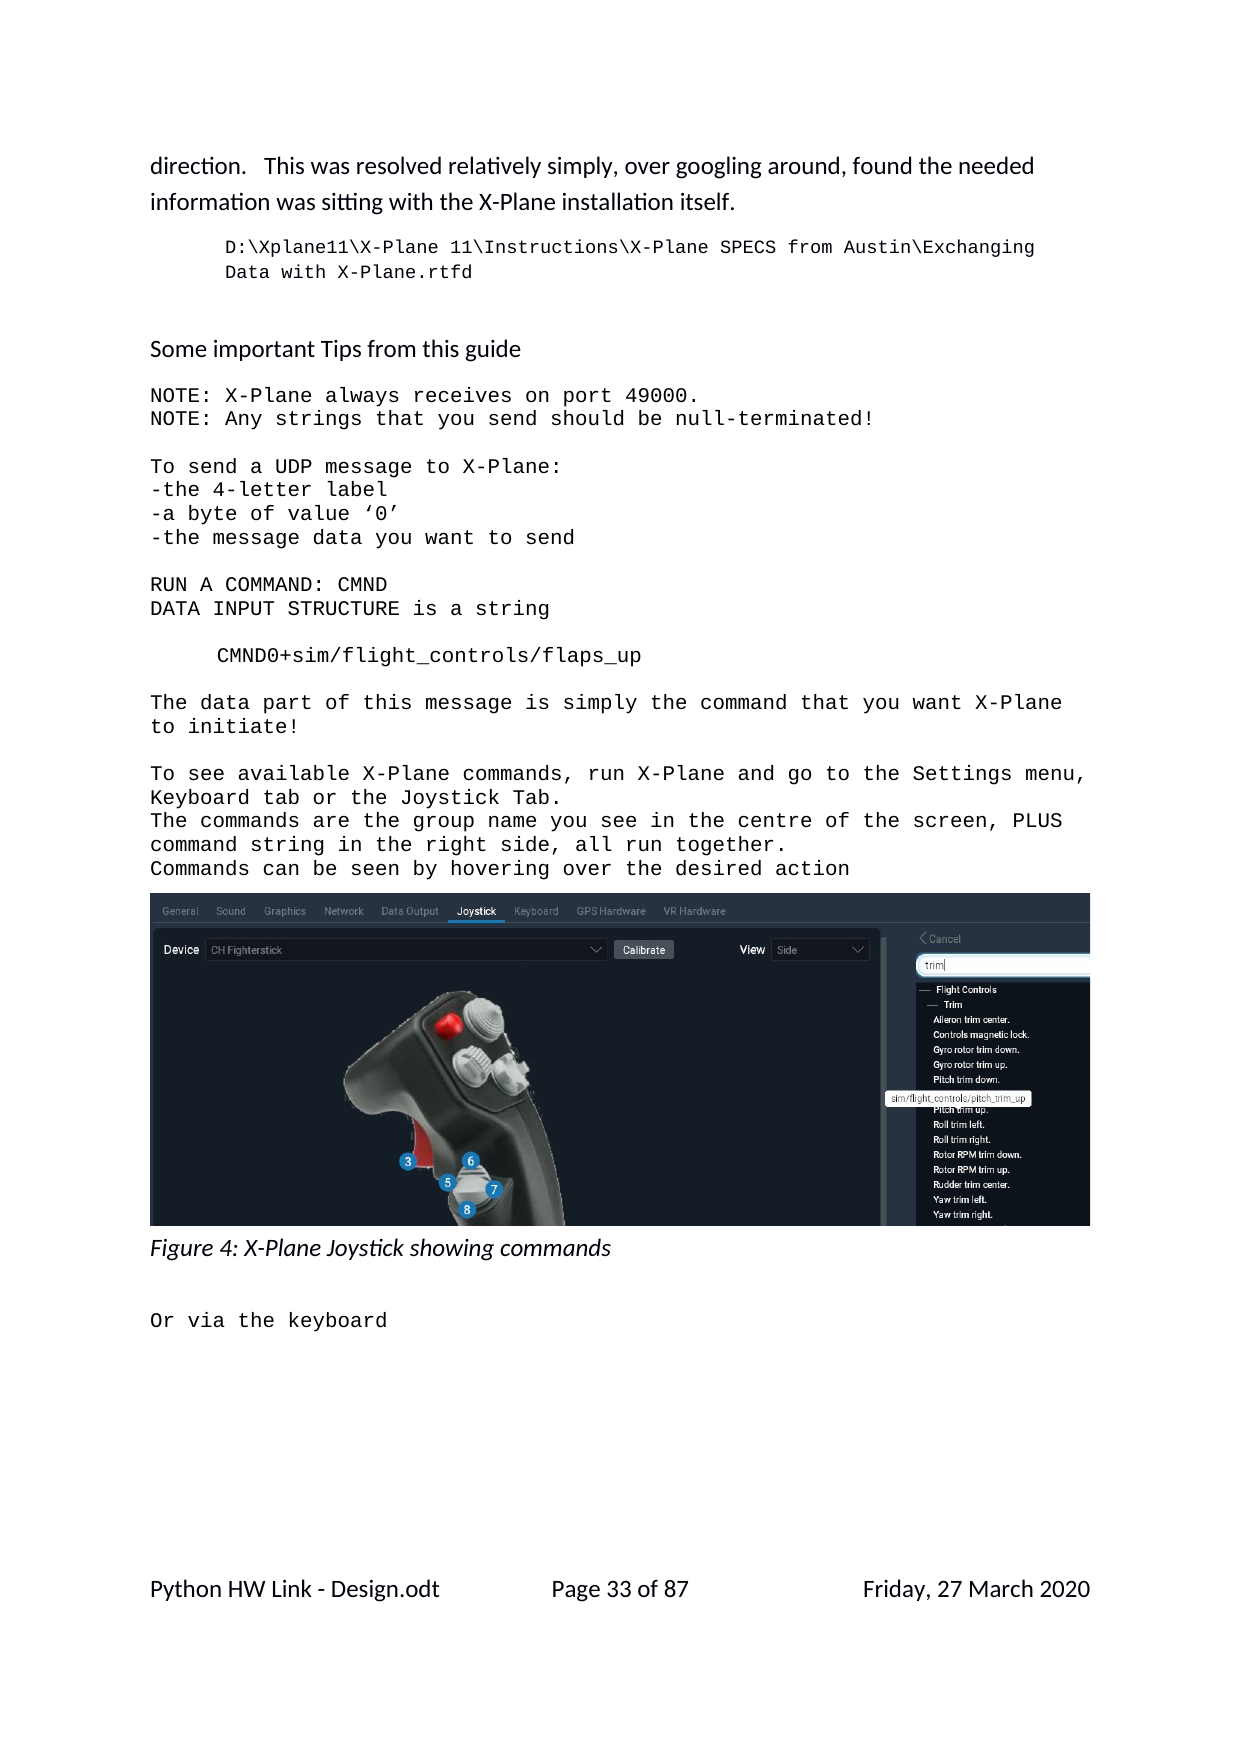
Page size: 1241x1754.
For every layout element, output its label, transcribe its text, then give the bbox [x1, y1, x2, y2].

text The data part of this message is simply the command that you want X-Plane to initiate! [150, 692, 1090, 739]
text NOTE: Any strings that you send should be null-terminated! [150, 408, 1090, 432]
text -the message data you want to send [150, 527, 1090, 550]
text -the 4-letter label [150, 479, 1090, 503]
text Or via the keyboard [150, 1310, 1090, 1333]
text -a byte of value ‘0’ [150, 503, 1090, 527]
text The commands are the group name you see in the centre of the screen, PLUS command string in the right side, all run together. [150, 810, 1090, 858]
text direction. This was resolved relatively simply, over googling around, found the needed information was sitting with the X-Plane installation itself. [150, 150, 1090, 217]
text To send a UDP message to X-Plane: [150, 456, 1090, 479]
text CMND0+sim/flight_controls/flaps_up [150, 645, 1090, 668]
text NOTE: X-Plane always receives on port 49000. [150, 385, 1090, 408]
text Some important Tips from this guide [150, 334, 1090, 364]
text RUN A COMMAND: CMND [150, 574, 1090, 598]
text Figure 4: X-Plane Joystick showing commands [150, 1226, 1090, 1262]
text D:\Xplane11\X-Plane 11\Instructions\X-Plane SPECS from Austin\Exchanging Data with X-Plane.rtfd [225, 238, 1090, 284]
text Commands can be seen by hovering over the desired action [150, 858, 1090, 881]
text DATA INPUT STRUCTURE is a string [150, 598, 1090, 621]
text To see available X-Plane commands, run X-Plane and go to the Settings menu, Keyboard tab or the Joystick Tab. [150, 763, 1090, 810]
picture [150, 893, 1091, 1226]
